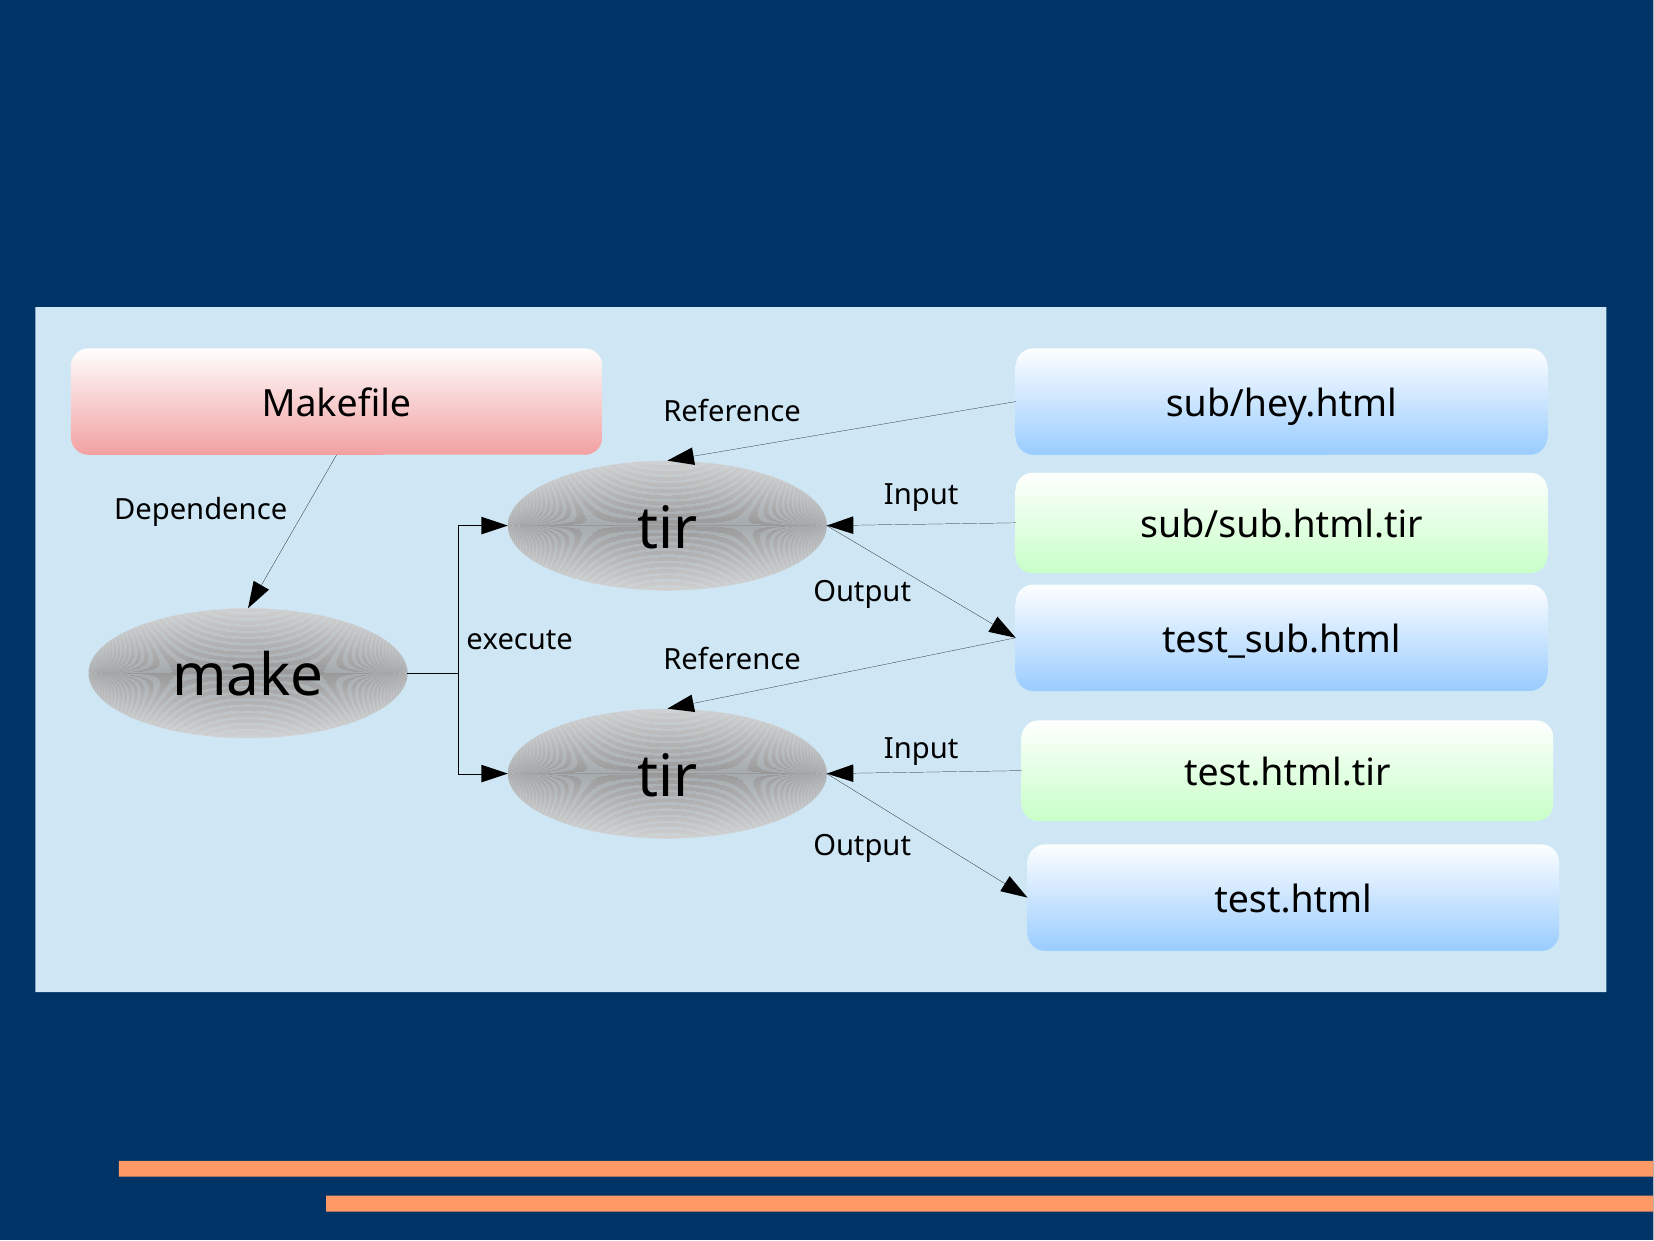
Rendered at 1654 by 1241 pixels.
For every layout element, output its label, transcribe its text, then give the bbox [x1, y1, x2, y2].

text_box test.html.tir [1021, 720, 1554, 821]
text_box test_sub.html [1015, 584, 1548, 692]
text_box Output [779, 561, 945, 621]
text_box tir [507, 708, 827, 839]
text_box Output [779, 814, 945, 875]
text_box Reference [743, 428, 863, 449]
text_box sub/sub.html.tir [1015, 472, 1548, 573]
text_box test.html [1027, 844, 1560, 951]
text_box Reference [602, 372, 863, 449]
text_box Reference [602, 620, 863, 697]
text_box make [88, 608, 408, 739]
text_box Input [838, 461, 1004, 525]
text_box [35, 307, 1607, 993]
text_box Output [889, 561, 945, 595]
text_box tir [507, 460, 827, 591]
text_box Dependence [82, 478, 319, 538]
text_box execute [401, 608, 638, 668]
text_box Input [838, 715, 1004, 780]
text_box sub/hey.html [1015, 348, 1548, 455]
text_box Makefile [70, 348, 603, 455]
